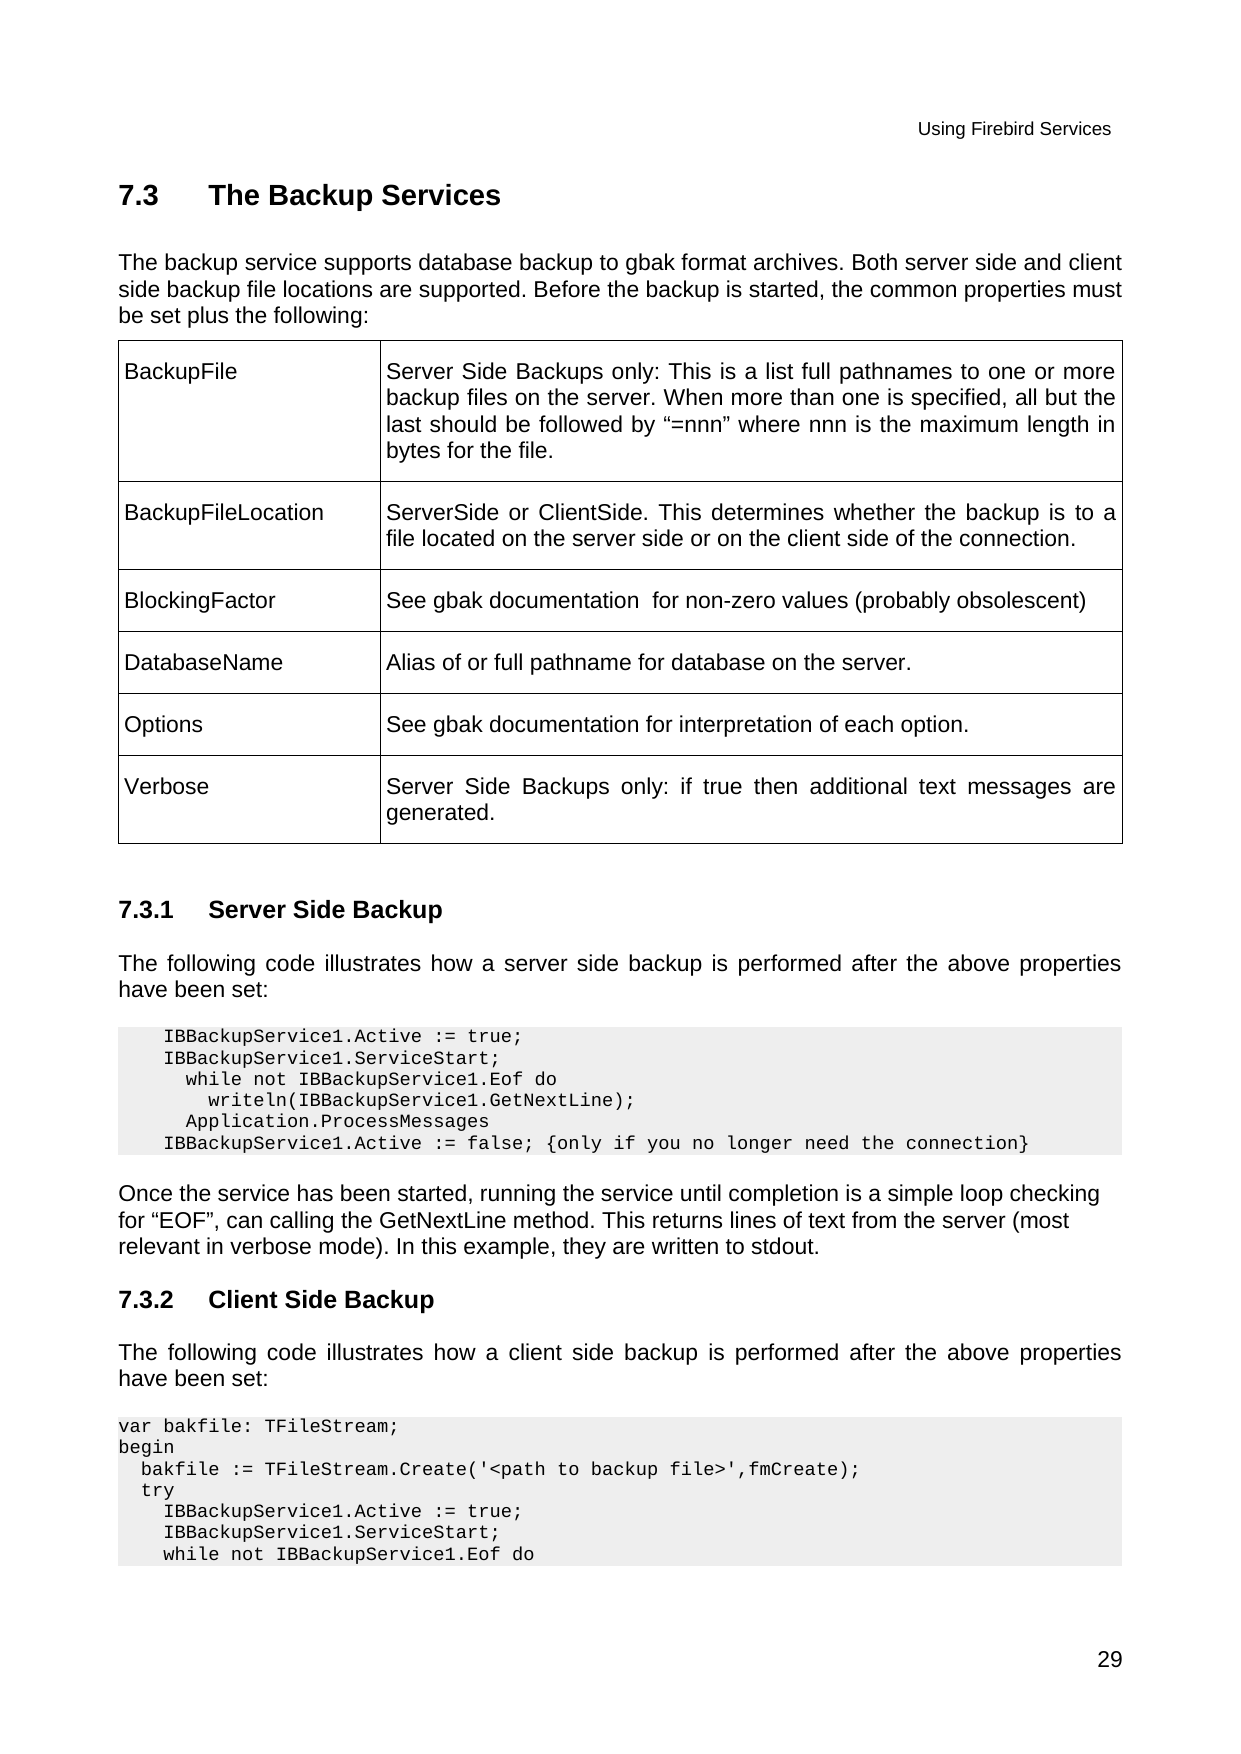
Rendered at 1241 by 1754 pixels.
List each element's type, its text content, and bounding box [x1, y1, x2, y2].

table_cell ServerSide or ClientSide. This determines whether the backup is to a file located on the server side or on the client side of the connection. [381, 482, 1122, 569]
text IBBackupService1.ServiceStart; [118, 1523, 1122, 1544]
text IBBackupService1.Active := false; {only if you no longer need the connection} [118, 1133, 1122, 1155]
text The backup service supports database backup to gbak format archives. Both server side and client side backup file locations are supported. Before the backup is started, the common properties must be set plus the following: [118, 249, 1122, 328]
table_cell Alias of or full pathname for database on the server. [381, 632, 1122, 693]
subtitle The Backup Services [118, 178, 1122, 212]
text The following code illustrates how a server side backup is performed after the above properties have been set: [118, 949, 1122, 1002]
text Once the service has been started, running the service until completion is a simple loop checking for “EOF”, can calling the GetNextLine method. This returns lines of text from the server (most relevant in verbose mode). In this example, they are written to stdout. [118, 1180, 1122, 1259]
table_cell Server Side Backups only: if true then additional text messages are generated. [381, 756, 1122, 843]
text var bakfile: TFileStream; [118, 1417, 1122, 1438]
text while not IBBackupService1.Eof do [118, 1070, 1122, 1091]
subtitle Server Side Backup [118, 895, 1122, 924]
table_header BackupFile [119, 341, 380, 481]
text IBBackupService1.Active := true; [118, 1502, 1122, 1523]
subtitle Client Side Backup [118, 1285, 1122, 1313]
text Application.ProcessMessages [118, 1112, 1122, 1133]
text The following code illustrates how a client side backup is performed after the above properties have been set: [118, 1339, 1122, 1392]
table_header Server Side Backups only: This is a list full pathnames to one or more backup files on the server. When more than one is specified, all but the last should be followed by “=nnn” where nnn is the maximum length in bytes for the file. [381, 341, 1122, 481]
text writeln(IBBackupService1.GetNextLine); [118, 1091, 1122, 1112]
table_cell Options [119, 694, 380, 755]
text while not IBBackupService1.Eof do [118, 1544, 1122, 1566]
table_cell BackupFileLocation [119, 482, 380, 569]
table_cell See gbak documentation for non-zero values (probably obsolescent) [381, 570, 1122, 631]
text bakfile := TFileStream.Create('<path to backup file>',fmCreate); [118, 1459, 1122, 1481]
table_cell Verbose [119, 756, 380, 843]
text IBBackupService1.Active := true; [118, 1027, 1122, 1048]
text try [118, 1481, 1122, 1502]
table_cell BlockingFactor [119, 570, 380, 631]
text IBBackupService1.ServiceStart; [118, 1048, 1122, 1070]
table_cell See gbak documentation for interpretation of each option. [381, 694, 1122, 755]
table_cell DatabaseName [119, 632, 380, 693]
text begin [118, 1438, 1122, 1459]
